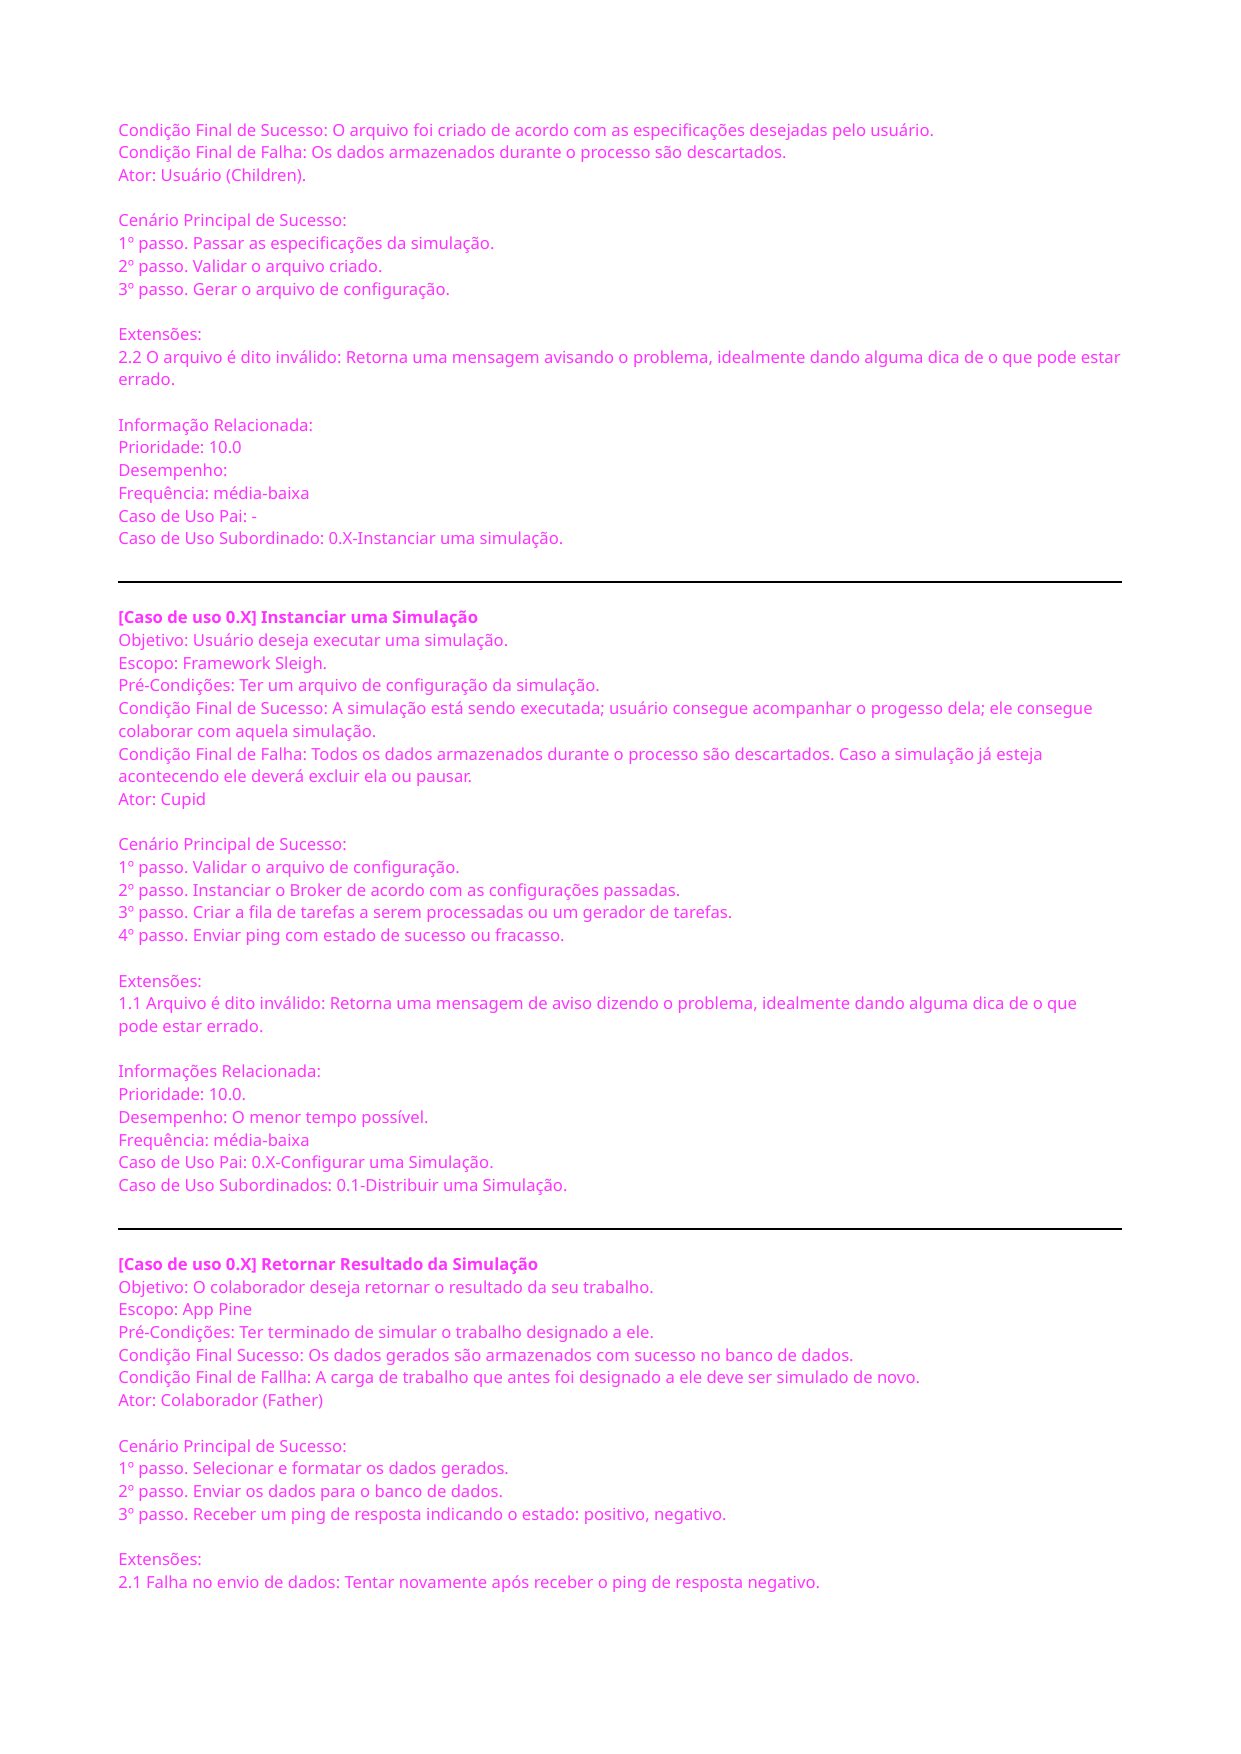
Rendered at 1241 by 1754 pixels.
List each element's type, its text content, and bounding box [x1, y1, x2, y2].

text 1º passo. Validar o arquivo de configuração. [118, 856, 1122, 878]
text Desempenho: O menor tempo possível. [118, 1105, 1122, 1128]
text Condição Final de Sucesso: O arquivo foi criado de acordo com as especificações desejadas pelo usuário. [118, 118, 1122, 141]
text Ator: Usuário (Children). [118, 163, 1122, 186]
text Cenário Principal de Sucesso: [118, 833, 1122, 856]
text Desempenho: [118, 459, 1122, 481]
text Caso de Uso Subordinado: 0.X-Instanciar uma simulação. [118, 527, 1122, 549]
text Extensões: [118, 322, 1122, 345]
text Cenário Principal de Sucesso: [118, 209, 1122, 232]
text Informação Relacionada: [118, 413, 1122, 436]
text Ator: Cupid [118, 787, 1122, 810]
text Cenário Principal de Sucesso: [118, 1434, 1122, 1457]
text Caso de Uso Pai: - [118, 504, 1122, 527]
text Objetivo: O colaborador deseja retornar o resultado da seu trabalho. [118, 1275, 1122, 1298]
text Caso de Uso Subordinados: 0.1-Distribuir uma Simulação. [118, 1173, 1122, 1196]
text 2º passo. Enviar os dados para o banco de dados. [118, 1479, 1122, 1502]
text 2.2 O arquivo é dito inválido: Retorna uma mensagem avisando o problema, idealmente dando alguma dica de o que pode estar errado. [118, 345, 1122, 391]
text 1º passo. Passar as especificações da simulação. [118, 232, 1122, 254]
text Condição Final de Falha: Todos os dados armazenados durante o processo são descartados. Caso a simulação já esteja acontecendo ele deverá excluir ela ou pausar. [118, 742, 1122, 787]
text 3º passo. Gerar o arquivo de configuração. [118, 277, 1122, 300]
text 3º passo. Criar a fila de tarefas a serem processadas ou um gerador de tarefas. [118, 901, 1122, 924]
text 3º passo. Receber um ping de resposta indicando o estado: positivo, negativo. [118, 1502, 1122, 1525]
text 4º passo. Enviar ping com estado de sucesso ou fracasso. [118, 924, 1122, 946]
text Prioridade: 10.0. [118, 1083, 1122, 1105]
text Condição Final de Sucesso: A simulação está sendo executada; usuário consegue acompanhar o progesso dela; ele consegue colaborar com aquela simulação. [118, 697, 1122, 742]
text Escopo: App Pine [118, 1298, 1122, 1321]
text Condição Final de Falha: Os dados armazenados durante o processo são descartados. [118, 141, 1122, 163]
text Informações Relacionada: [118, 1060, 1122, 1083]
text Frequência: média-baixa [118, 1128, 1122, 1151]
text Condição Final Sucesso: Os dados gerados são armazenados com sucesso no banco de dados. [118, 1343, 1122, 1366]
text Ator: Colaborador (Father) [118, 1389, 1122, 1411]
text [Caso de uso 0.X] Instanciar uma Simulação [118, 606, 1122, 628]
text Condição Final de Fallha: A carga de trabalho que antes foi designado a ele deve ser simulado de novo. [118, 1366, 1122, 1389]
text 2.1 Falha no envio de dados: Tentar novamente após receber o ping de resposta negativo. [118, 1570, 1122, 1593]
text [Caso de uso 0.X] Retornar Resultado da Simulação [118, 1252, 1122, 1275]
text Objetivo: Usuário deseja executar uma simulação. [118, 628, 1122, 651]
text 1º passo. Selecionar e formatar os dados gerados. [118, 1457, 1122, 1479]
text Extensões: [118, 969, 1122, 992]
text Extensões: [118, 1548, 1122, 1570]
text Pré-Condições: Ter terminado de simular o trabalho designado a ele. [118, 1321, 1122, 1343]
text Escopo: Framework Sleigh. [118, 651, 1122, 674]
text 2º passo. Instanciar o Broker de acordo com as configurações passadas. [118, 878, 1122, 901]
text Pré-Condições: Ter um arquivo de configuração da simulação. [118, 674, 1122, 697]
text Prioridade: 10.0 [118, 436, 1122, 459]
text Caso de Uso Pai: 0.X-Configurar uma Simulação. [118, 1151, 1122, 1173]
text 2º passo. Validar o arquivo criado. [118, 254, 1122, 277]
text 1.1 Arquivo é dito inválido: Retorna uma mensagem de aviso dizendo o problema, idealmente dando alguma dica de o que pode estar errado. [118, 992, 1122, 1037]
text Frequência: média-baixa [118, 481, 1122, 504]
